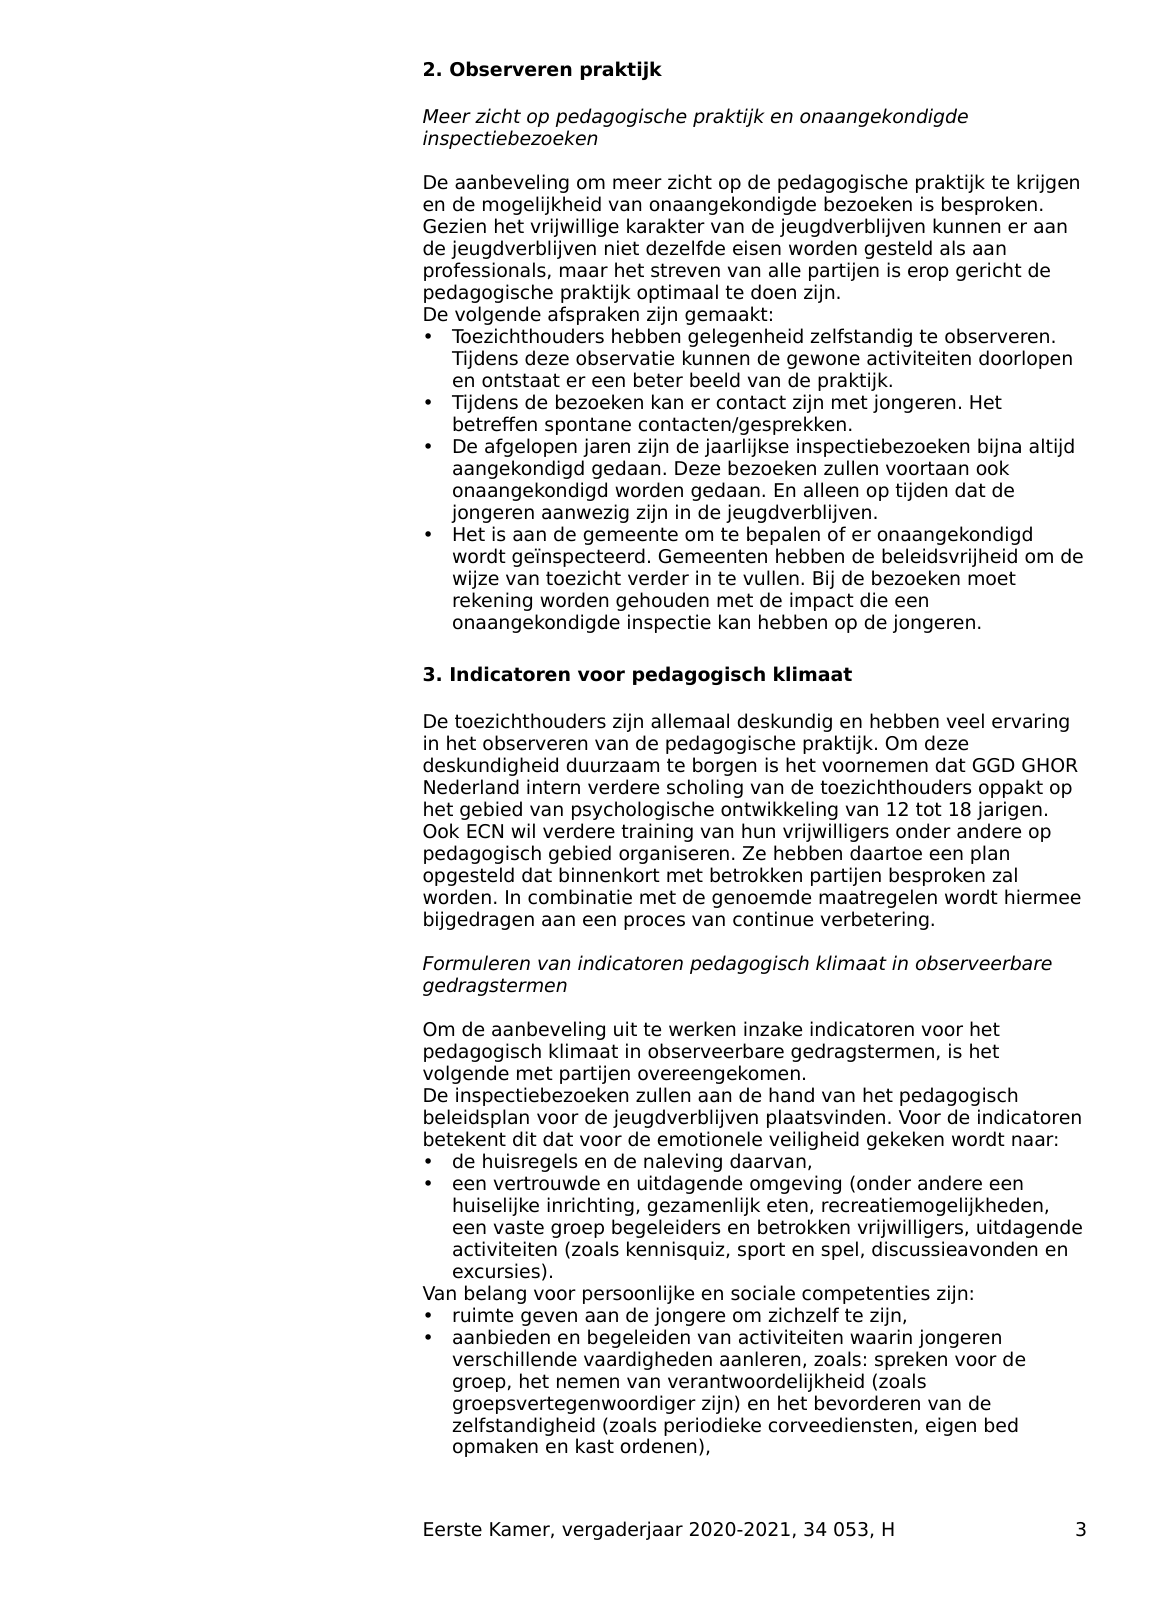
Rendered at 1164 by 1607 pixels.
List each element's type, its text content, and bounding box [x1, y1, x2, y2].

text • De afgelopen jaren zijn de jaarlijkse inspectiebezoeken bijna altijd aangekondigd gedaan. Deze bezoeken zullen voortaan ook onaangekondigd worden gedaan. En alleen op tijden dat de jongeren aanwezig zijn in de jeugdverblijven. [422, 436, 1087, 524]
text • Tijdens de bezoeken kan er contact zijn met jongeren. Het betreffen spontane contacten/gesprekken. [422, 392, 1087, 436]
text • de huisregels en de naleving daarvan, [422, 1151, 1087, 1173]
text Om de aanbeveling uit te werken inzake indicatoren voor het pedagogisch klimaat in observeerbare gedragstermen, is het volgende met partijen overeengekomen. [422, 1019, 1087, 1085]
subtitle Formuleren van indicatoren pedagogisch klimaat in observeerbare gedragstermen [422, 953, 1087, 997]
text Ook ECN wil verdere training van hun vrijwilligers onder andere op pedagogisch gebied organiseren. Ze hebben daartoe een plan opgesteld dat binnenkort met betrokken partijen besproken zal worden. In combinatie met de genoemde maatregelen wordt hiermee bijgedragen aan een proces van continue verbetering. [422, 821, 1087, 931]
text • aanbieden en begeleiden van activiteiten waarin jongeren verschillende vaardigheden aanleren, zoals: spreken voor de groep, het nemen van verantwoordelijkheid (zoals groepsvertegenwoordiger zijn) en het bevorderen van de zelfstandigheid (zoals periodieke corveediensten, eigen bed opmaken en kast ordenen), [422, 1327, 1087, 1458]
subtitle 2. Observeren praktijk [422, 59, 1087, 81]
text De toezichthouders zijn allemaal deskundig en hebben veel ervaring in het observeren van de pedagogische praktijk. Om deze deskundigheid duurzaam te borgen is het voornemen dat GGD GHOR Nederland intern verdere scholing van de toezichthouders oppakt op het gebied van psychologische ontwikkeling van 12 tot 18 jarigen. [422, 711, 1087, 821]
text De aanbeveling om meer zicht op de pedagogische praktijk te krijgen en de mogelijkheid van onaangekondigde bezoeken is besproken. Gezien het vrijwillige karakter van de jeugdverblijven kunnen er aan de jeugdverblijven niet dezelfde eisen worden gesteld als aan professionals, maar het streven van alle partijen is erop gericht de pedagogische praktijk optimaal te doen zijn. [422, 172, 1087, 304]
text Van belang voor persoonlijke en sociale competenties zijn: [422, 1283, 1087, 1304]
text • Het is aan de gemeente om te bepalen of er onaangekondigd wordt geïnspecteerd. Gemeenten hebben de beleidsvrijheid om de wijze van toezicht verder in te vullen. Bij de bezoeken moet rekening worden gehouden met de impact die een onaangekondigde inspectie kan hebben op de jongeren. [422, 524, 1087, 634]
text • Toezichthouders hebben gelegenheid zelfstandig te observeren. Tijdens deze observatie kunnen de gewone activiteiten doorlopen en ontstaat er een beter beeld van de praktijk. [422, 326, 1087, 392]
text • ruimte geven aan de jongere om zichzelf te zijn, [422, 1304, 1087, 1327]
text De inspectiebezoeken zullen aan de hand van het pedagogisch beleidsplan voor de jeugdverblijven plaatsvinden. Voor de indicatoren betekent dit dat voor de emotionele veiligheid gekeken wordt naar: [422, 1085, 1087, 1151]
subtitle Meer zicht op pedagogische praktijk en onaangekondigde inspectiebezoeken [422, 106, 1087, 150]
subtitle 3. Indicatoren voor pedagogisch klimaat [422, 664, 1087, 686]
text • een vertrouwde en uitdagende omgeving (onder andere een huiselijke inrichting, gezamenlijk eten, recreatiemogelijkheden, een vaste groep begeleiders en betrokken vrijwilligers, uitdagende activiteiten (zoals kennisquiz, sport en spel, discussieavonden en excursies). [422, 1173, 1087, 1283]
text De volgende afspraken zijn gemaakt: [422, 304, 1087, 326]
